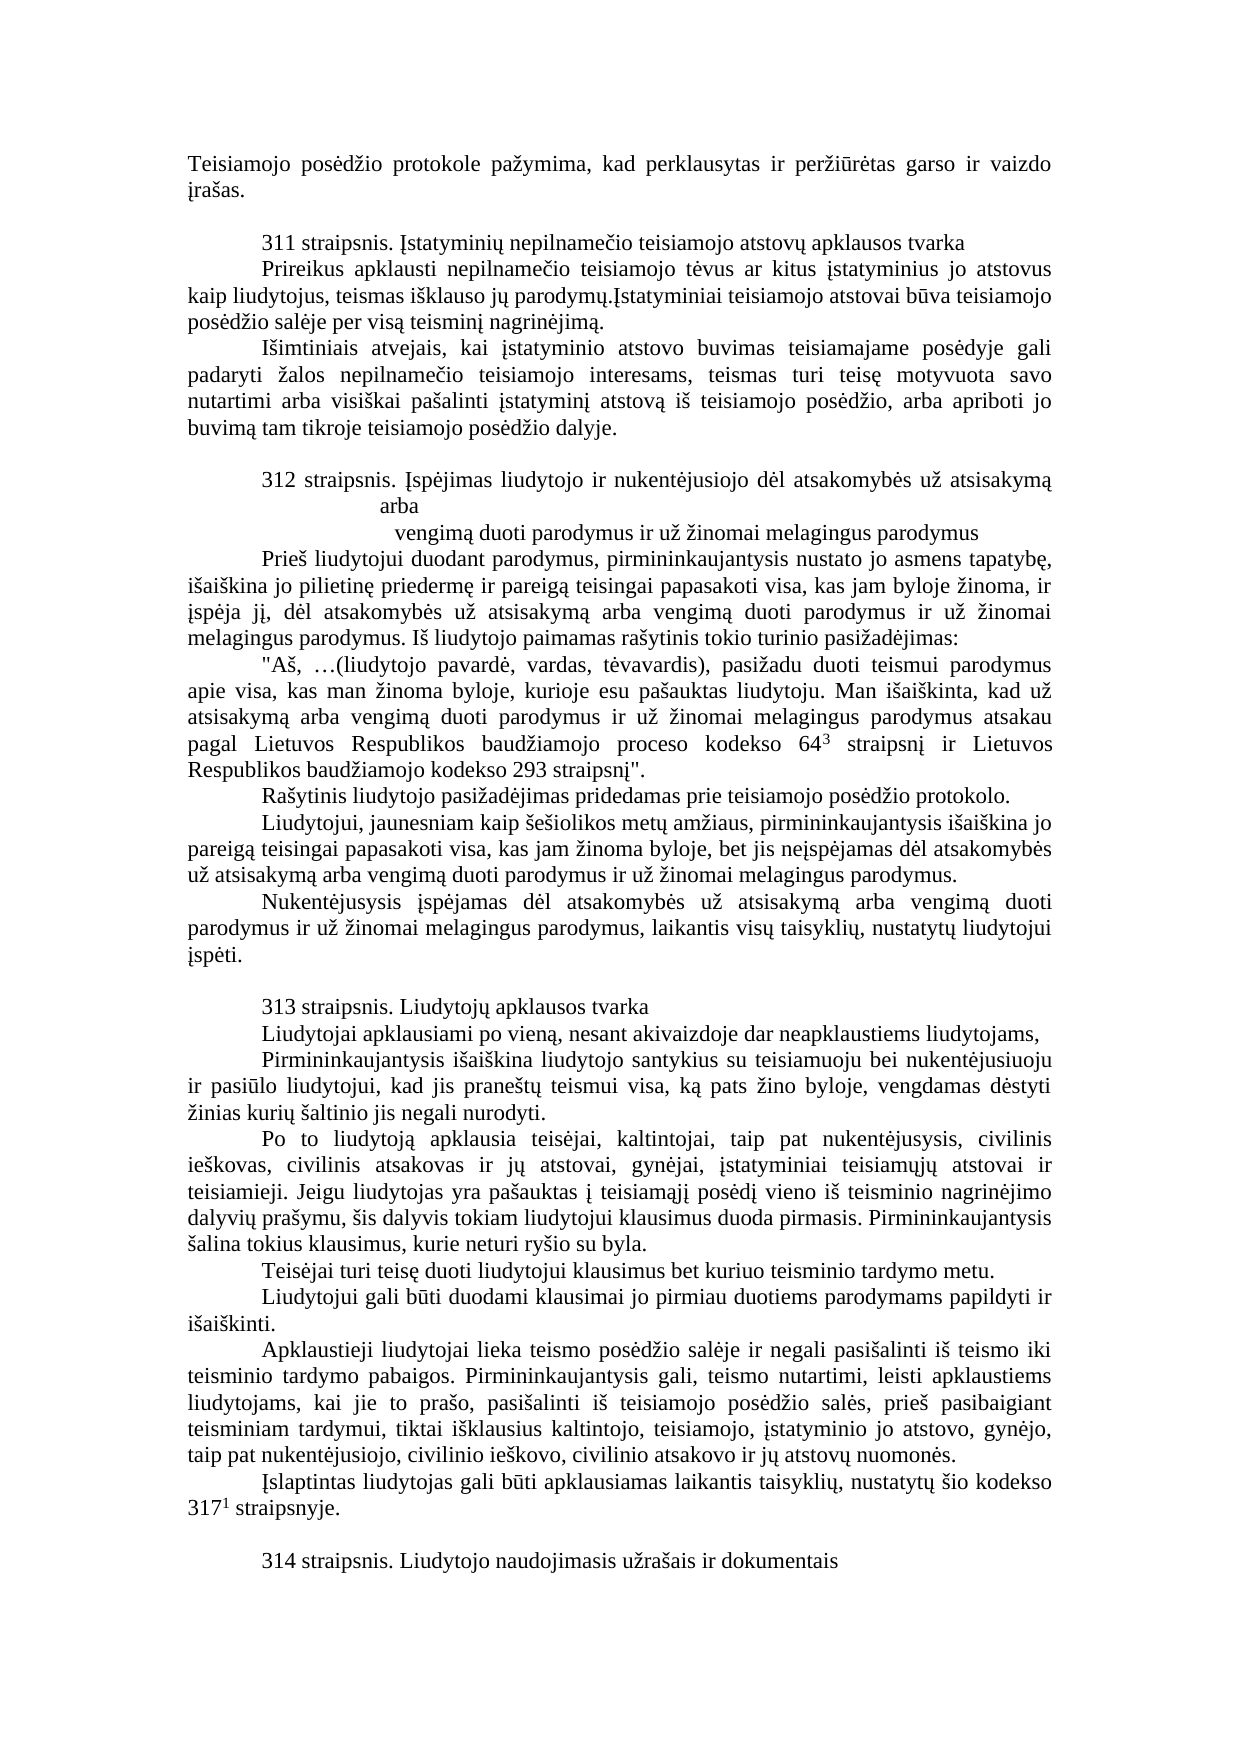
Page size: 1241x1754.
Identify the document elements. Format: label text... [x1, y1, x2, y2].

text 311 straipsnis. Įstatyminių nepilnamečio teisiamojo atstovų apklausos tvarka [187, 229, 1053, 255]
text Teisėjai turi teisę duoti liudytojui klausimus bet kuriuo teisminio tardymo metu. [187, 1257, 1053, 1283]
text Išimtiniais atvejais, kai įstatyminio atstovo buvimas teisiamajame posėdyje gali padaryti žalos nepilnamečio teisiamojo interesams, teismas turi teisę motyvuota savo nutartimi arba visiškai pašalinti įstatyminį atstovą iš teisiamojo posėdžio, arba apriboti jo buvimą tam tikroje teisiamojo posėdžio dalyje. [187, 334, 1053, 440]
text Prireikus apklausti nepilnamečio teisiamojo tėvus ar kitus įstatyminius jo atstovus kaip liudytojus, teismas išklauso jų parodymų.Įstatyminiai teisiamojo atstovai būva teisiamojo posėdžio salėje per visą teisminį nagrinėjimą. [187, 255, 1053, 334]
text Teisiamojo posėdžio protokole pažymima, kad perklausytas ir peržiūrėtas garso ir vaizdo įrašas. [187, 150, 1053, 203]
text 313 straipsnis. Liudytojų apklausos tvarka [187, 993, 1053, 1020]
text 314 straipsnis. Liudytojo naudojimasis užrašais ir dokumentais [187, 1547, 1053, 1573]
text vengimą duoti parodymus ir už žinomai melagingus parodymus [379, 519, 1053, 545]
text Įslaptintas liudytojas gali būti apklausiamas laikantis taisyklių, nustatytų šio kodekso 3171 straipsnyje. [187, 1468, 1053, 1520]
text 312 straipsnis. Įspėjimas liudytojo ir nukentėjusiojo dėl atsakomybės už atsisakymą arba [261, 466, 1053, 519]
text Apklaustieji liudytojai lieka teismo posėdžio salėje ir negali pasišalinti iš teismo iki teisminio tardymo pabaigos. Pirmininkaujantysis gali, teismo nutartimi, leisti apklaustiems liudytojams, kai jie to prašo, pasišalinti iš teisiamojo posėdžio salės, prieš pasibaigiant teisminiam tardymui, tiktai išklausius kaltintojo, teisiamojo, įstatyminio jo atstovo, gynėjo, taip pat nukentėjusiojo, civilinio ieškovo, civilinio atsakovo ir jų atstovų nuomonės. [187, 1336, 1053, 1468]
text Po to liudytoją apklausia teisėjai, kaltintojai, taip pat nukentėjusysis, civilinis ieškovas, civilinis atsakovas ir jų atstovai, gynėjai, įstatyminiai teisiamųjų atstovai ir teisiamieji. Jeigu liudytojas yra pašauktas į teisiamąjį posėdį vieno iš teisminio nagrinėjimo dalyvių prašymu, šis dalyvis tokiam liudytojui klausimus duoda pirmasis. Pirmininkaujantysis šalina tokius klausimus, kurie neturi ryšio su byla. [187, 1125, 1053, 1257]
text Liudytojai apklausiami po vieną, nesant akivaizdoje dar neapklaustiems liudytojams, [187, 1020, 1053, 1046]
text Liudytojui gali būti duodami klausimai jo pirmiau duotiems parodymams papildyti ir išaiškinti. [187, 1283, 1053, 1336]
text Prieš liudytojui duodant parodymus, pirmininkaujantysis nustato jo asmens tapatybę, išaiškina jo pilietinę priedermę ir pareigą teisingai papasakoti visa, kas jam byloje žinoma, ir įspėja jį, dėl atsakomybės už atsisakymą arba vengimą duoti parodymus ir už žinomai melagingus parodymus. Iš liudytojo paimamas rašytinis tokio turinio pasižadėjimas: [187, 545, 1053, 651]
text "Aš, …(liudytojo pavardė, vardas, tėvavardis), pasižadu duoti teismui parodymus apie visa, kas man žinoma byloje, kurioje esu pašauktas liudytoju. Man išaiškinta, kad už atsisakymą arba vengimą duoti parodymus ir už žinomai melagingus parodymus atsakau pagal Lietuvos Respublikos baudžiamojo proceso kodekso 643 straipsnį ir Lietuvos Respublikos baudžiamojo kodekso 293 straipsnį". [187, 651, 1053, 782]
text Pirmininkaujantysis išaiškina liudytojo santykius su teisiamuoju bei nukentėjusiuoju ir pasiūlo liudytojui, kad jis praneštų teismui visa, ką pats žino byloje, vengdamas dėstyti žinias kurių šaltinio jis negali nurodyti. [187, 1046, 1053, 1125]
text Nukentėjusysis įspėjamas dėl atsakomybės už atsisakymą arba vengimą duoti parodymus ir už žinomai melagingus parodymus, laikantis visų taisyklių, nustatytų liudytojui įspėti. [187, 888, 1053, 967]
text Liudytojui, jaunesniam kaip šešiolikos metų amžiaus, pirmininkaujantysis išaiškina jo pareigą teisingai papasakoti visa, kas jam žinoma byloje, bet jis neįspėjamas dėl atsakomybės už atsisakymą arba vengimą duoti parodymus ir už žinomai melagingus parodymus. [187, 809, 1053, 888]
text Rašytinis liudytojo pasižadėjimas pridedamas prie teisiamojo posėdžio protokolo. [187, 782, 1053, 809]
